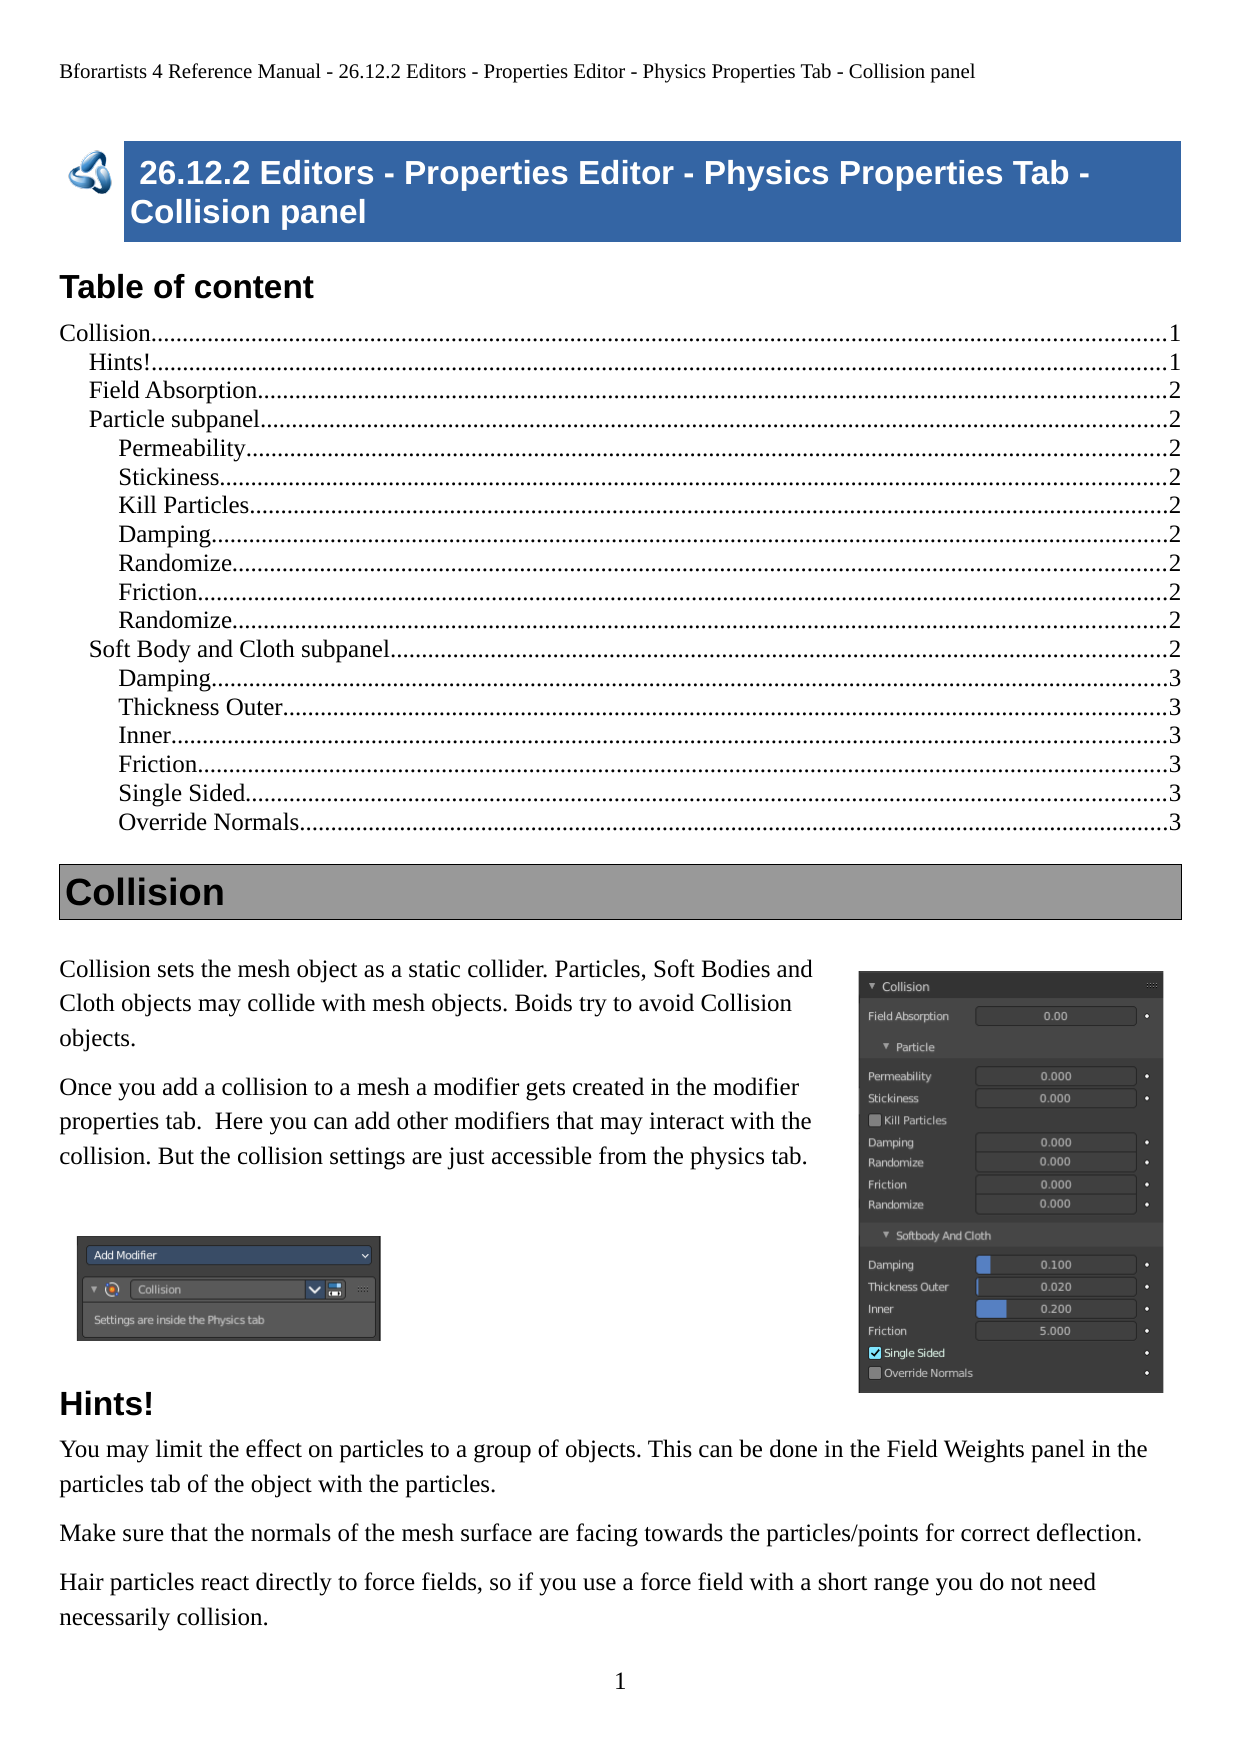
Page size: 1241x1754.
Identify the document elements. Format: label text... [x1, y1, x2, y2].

subtitle Hints! [59, 1383, 1181, 1422]
text Hints! 1 [88, 347, 1181, 375]
text Once you add a collision to a mesh a modifier gets created in the modifier properties tab. Here you can add other modifiers that may interact with the collision. But the collision settings are just accessible from the physics tab. [59, 1072, 858, 1170]
text Hair particles react directly to force fields, so if you use a force field with a short range you do not need necessarily collision. [59, 1567, 1181, 1630]
table_header [59, 141, 124, 242]
text Friction 2 [118, 577, 1181, 605]
picture [858, 971, 1164, 1393]
text Thickness Outer 3 [118, 692, 1181, 720]
text Field Absorption 2 [88, 375, 1181, 404]
text Make sure that the normals of the mesh surface are facing towards the particles/points for correct deflection. [59, 1518, 1181, 1547]
text Soft Body and Cloth subpanel 2 [88, 634, 1181, 663]
text Damping 2 [118, 519, 1181, 548]
text Friction 3 [118, 749, 1181, 778]
picture [65, 147, 114, 197]
text Randomize 2 [118, 548, 1181, 577]
picture [76, 1236, 381, 1341]
text Damping 3 [118, 663, 1181, 692]
text Collision sets the mesh object as a static collider. Particles, Soft Bodies and Cloth objects may collide with mesh objects. Boids try to avoid Collision objects. [59, 954, 1181, 1052]
text Permeability 2 [118, 433, 1181, 462]
table_header Collision [60, 865, 1181, 919]
text Randomize 2 [118, 605, 1181, 634]
subtitle Table of content [59, 267, 1181, 305]
text Single Sided 3 [118, 778, 1181, 807]
table_header 26.12.2 Editors - Properties Editor - Physics Properties Tab - Collision panel [124, 141, 1181, 242]
text Collision 1 [59, 318, 1181, 347]
text Stickiness 2 [118, 462, 1181, 490]
text Kill Particles 2 [118, 490, 1181, 519]
text You may limit the effect on particles to a group of objects. This can be done in the Field Weights panel in the particles tab of the object with the particles. [59, 1434, 1181, 1498]
text Particle subpanel 2 [88, 404, 1181, 433]
text Override Normals 3 [118, 807, 1181, 835]
text Inner 3 [118, 720, 1181, 749]
